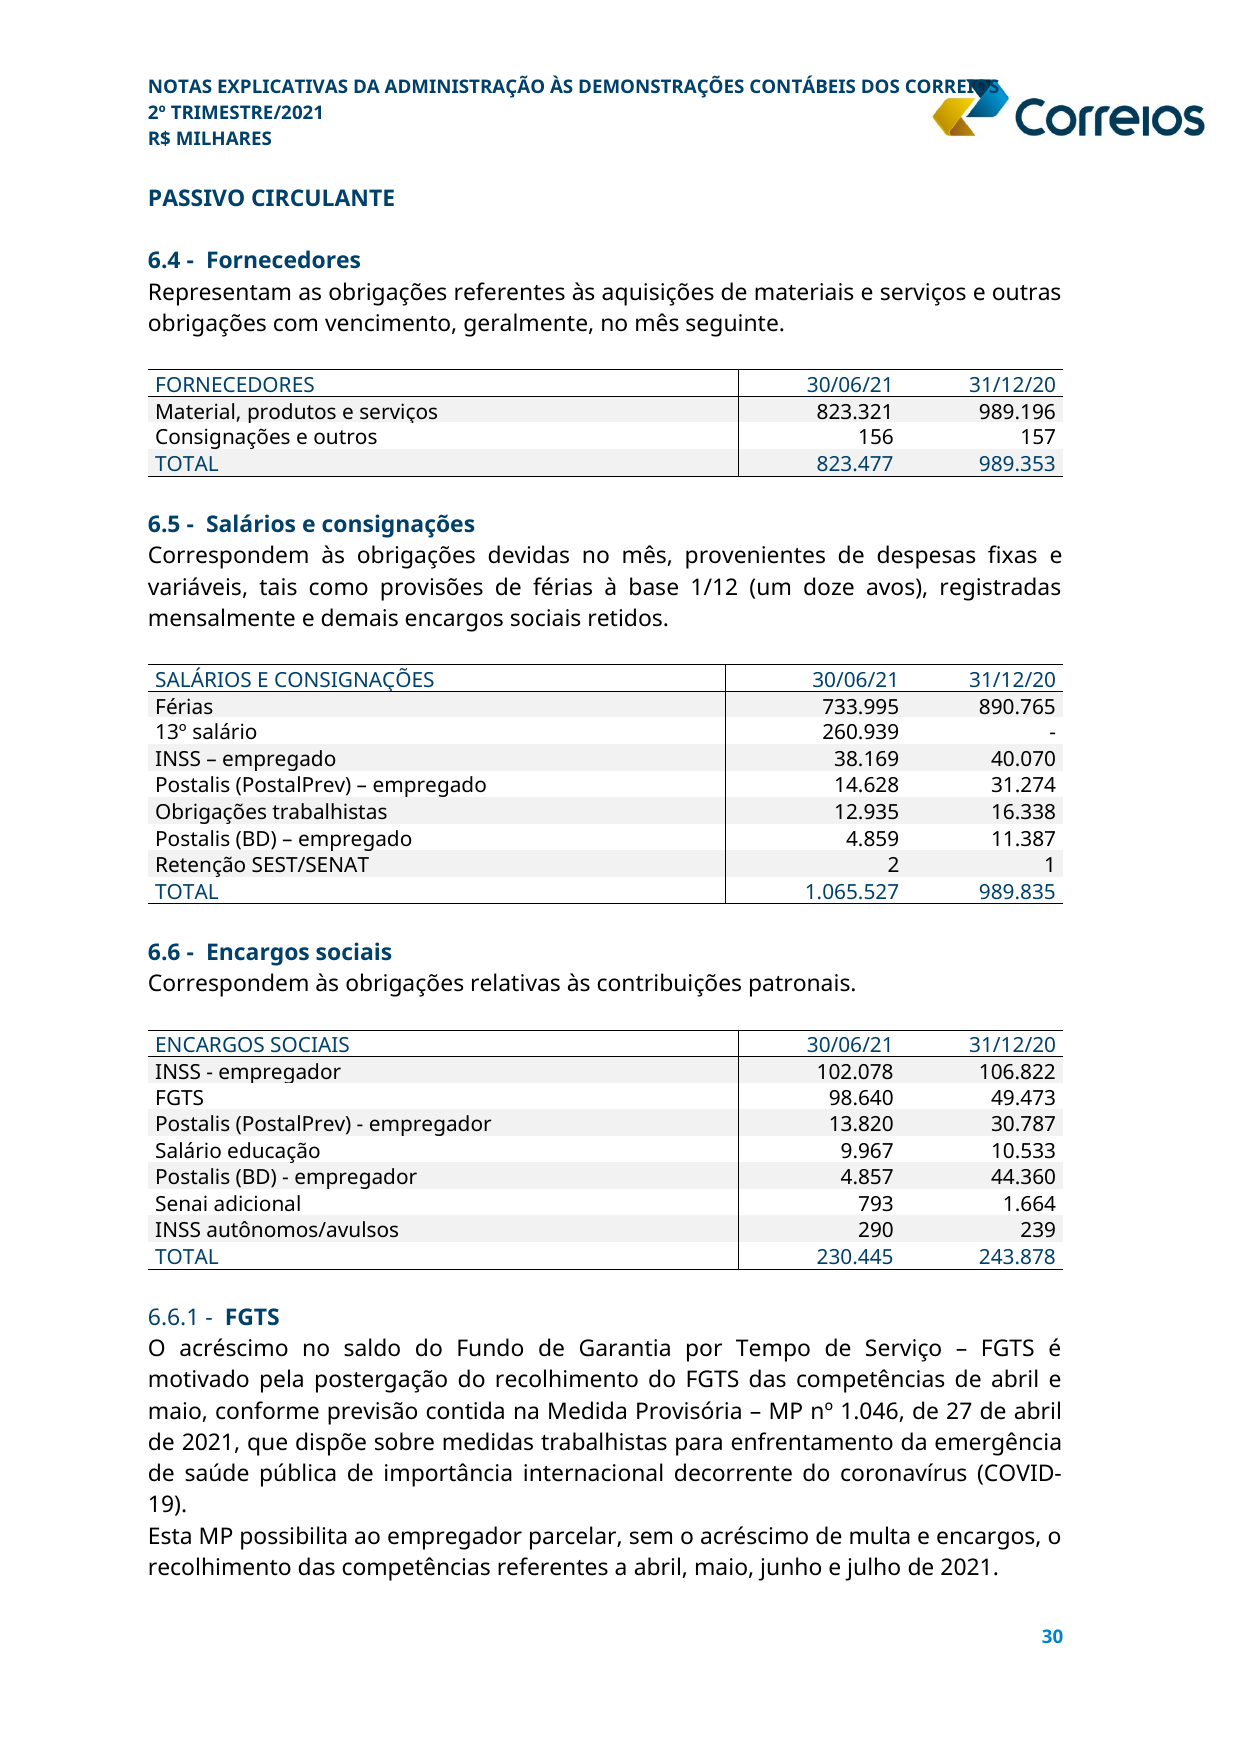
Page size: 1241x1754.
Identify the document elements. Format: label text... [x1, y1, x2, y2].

table_cell [650, 1109, 738, 1136]
table_cell INSS - empregador [148, 1057, 650, 1083]
table_cell [641, 692, 725, 717]
table_cell 38.169 [726, 744, 906, 771]
table_cell [641, 744, 725, 771]
table_cell 1 [906, 850, 1063, 877]
table_cell Postalis (PostalPrev) - empregador [148, 1109, 650, 1136]
table_header 30/06/21 [739, 1031, 901, 1056]
table_cell 823.477 [739, 449, 901, 476]
subtitle Salários e consignações [148, 508, 475, 539]
table_cell Postalis (BD) – empregado [148, 824, 641, 850]
table_cell 890.765 [906, 692, 1063, 717]
table_cell 13º salário [148, 718, 641, 744]
table_cell 10.533 [901, 1136, 1063, 1162]
table_cell 44.360 [901, 1162, 1063, 1189]
table_cell 12.935 [726, 797, 906, 824]
table_cell 239 [901, 1215, 1063, 1242]
table_cell INSS autônomos/avulsos [148, 1215, 650, 1242]
table_cell Material, produtos e serviços [148, 397, 650, 422]
table_cell 1.065.527 [726, 877, 906, 903]
table_cell 30.787 [901, 1109, 1063, 1136]
table_cell Férias [148, 692, 641, 717]
table_cell Postalis (PostalPrev) – empregado [148, 771, 641, 797]
table_cell 106.822 [901, 1057, 1063, 1083]
table_header FORNECEDORES [148, 370, 650, 396]
table_header SALÁRIOS E CONSIGNAÇÕES [148, 665, 641, 691]
table_cell [650, 1057, 738, 1083]
text Representam as obrigações referentes às aquisições de materiais e serviços e outras obrigações com vencimento, geralmente, no mês seguinte. [148, 244, 1063, 338]
table_cell [650, 423, 738, 449]
table_cell 290 [739, 1215, 901, 1242]
table_cell 4.857 [739, 1162, 901, 1189]
subtitle Encargos sociais [148, 936, 392, 967]
table_cell Retenção SEST/SENAT [148, 850, 641, 877]
table_cell 102.078 [739, 1057, 901, 1083]
table_header 31/12/20 [901, 1031, 1063, 1056]
table_cell 733.995 [726, 692, 906, 717]
table_cell Senai adicional [148, 1189, 650, 1215]
text Esta MP possibilita ao empregador parcelar, sem o acréscimo de multa e encargos, o recolhimento das competências referentes a abril, maio, junho e julho de 2021. [148, 1520, 1063, 1582]
table_cell 9.967 [739, 1136, 901, 1162]
table_cell [641, 824, 725, 850]
table_header 30/06/21 [739, 370, 901, 396]
table_cell FGTS [148, 1083, 650, 1109]
table_cell INSS – empregado [148, 744, 641, 771]
table_cell [641, 797, 725, 824]
table_cell TOTAL [148, 877, 641, 903]
table_header 31/12/20 [906, 665, 1063, 691]
table_cell [650, 1189, 738, 1215]
table_cell [641, 877, 725, 903]
table_header 30/06/21 [726, 665, 906, 691]
table_cell 13.820 [739, 1109, 901, 1136]
table_cell 2 [726, 850, 906, 877]
table_header ENCARGOS SOCIAIS [148, 1031, 650, 1056]
table_cell 230.445 [739, 1242, 901, 1268]
table_cell 16.338 [906, 797, 1063, 824]
subtitle PASSIVO CIRCULANTE [148, 182, 407, 213]
table_cell 40.070 [906, 744, 1063, 771]
table_cell [641, 850, 725, 877]
table_header [650, 370, 738, 396]
text O acréscimo no saldo do Fundo de Garantia por Tempo de Serviço – FGTS é motivado pela postergação do recolhimento do FGTS das competências de abril e maio, conforme previsão contida na Medida Provisória – MP nº 1.046, de 27 de abril de 2021, que dispõe sobre medidas trabalhistas para enfrentamento da emergência de saúde pública de importância internacional decorrente do coronavírus (COVID-19). [148, 1301, 1063, 1520]
table_cell 260.939 [726, 718, 906, 744]
table_header 31/12/20 [901, 370, 1063, 396]
table_cell 989.353 [901, 449, 1063, 476]
table_cell Obrigações trabalhistas [148, 797, 641, 824]
table_cell [650, 1083, 738, 1109]
table_cell 4.859 [726, 824, 906, 850]
table_cell [650, 397, 738, 422]
table_cell - [906, 718, 1063, 744]
table_cell 49.473 [901, 1083, 1063, 1109]
subtitle Fornecedores [148, 244, 361, 276]
table_cell [650, 449, 738, 476]
table_cell 243.878 [901, 1242, 1063, 1268]
table_cell 793 [739, 1189, 901, 1215]
table_header [650, 1031, 738, 1056]
table_cell 31.274 [906, 771, 1063, 797]
table_cell [650, 1242, 738, 1268]
table_cell 989.196 [901, 397, 1063, 422]
table_cell 156 [739, 423, 901, 449]
table_cell 1.664 [901, 1189, 1063, 1215]
table_cell 98.640 [739, 1083, 901, 1109]
table_cell TOTAL [148, 449, 650, 476]
table_cell 14.628 [726, 771, 906, 797]
table_cell [650, 1136, 738, 1162]
table_cell [641, 718, 725, 744]
text Correspondem às obrigações devidas no mês, provenientes de despesas fixas e variáveis, tais como provisões de férias à base 1/12 (um doze avos), registradas mensalmente e demais encargos sociais retidos. [148, 508, 1063, 633]
table_cell [650, 1215, 738, 1242]
table_cell 989.835 [906, 877, 1063, 903]
table_cell 11.387 [906, 824, 1063, 850]
table_cell Salário educação [148, 1136, 650, 1162]
table_cell 823.321 [739, 397, 901, 422]
table_cell TOTAL [148, 1242, 650, 1268]
table_cell Postalis (BD) - empregador [148, 1162, 650, 1189]
subtitle FGTS [148, 1301, 280, 1332]
table_cell 157 [901, 423, 1063, 449]
table_cell [641, 771, 725, 797]
table_header [641, 665, 725, 691]
text Correspondem às obrigações relativas às contribuições patronais. [148, 936, 1063, 998]
table_cell Consignações e outros [148, 423, 650, 449]
table_cell [650, 1162, 738, 1189]
